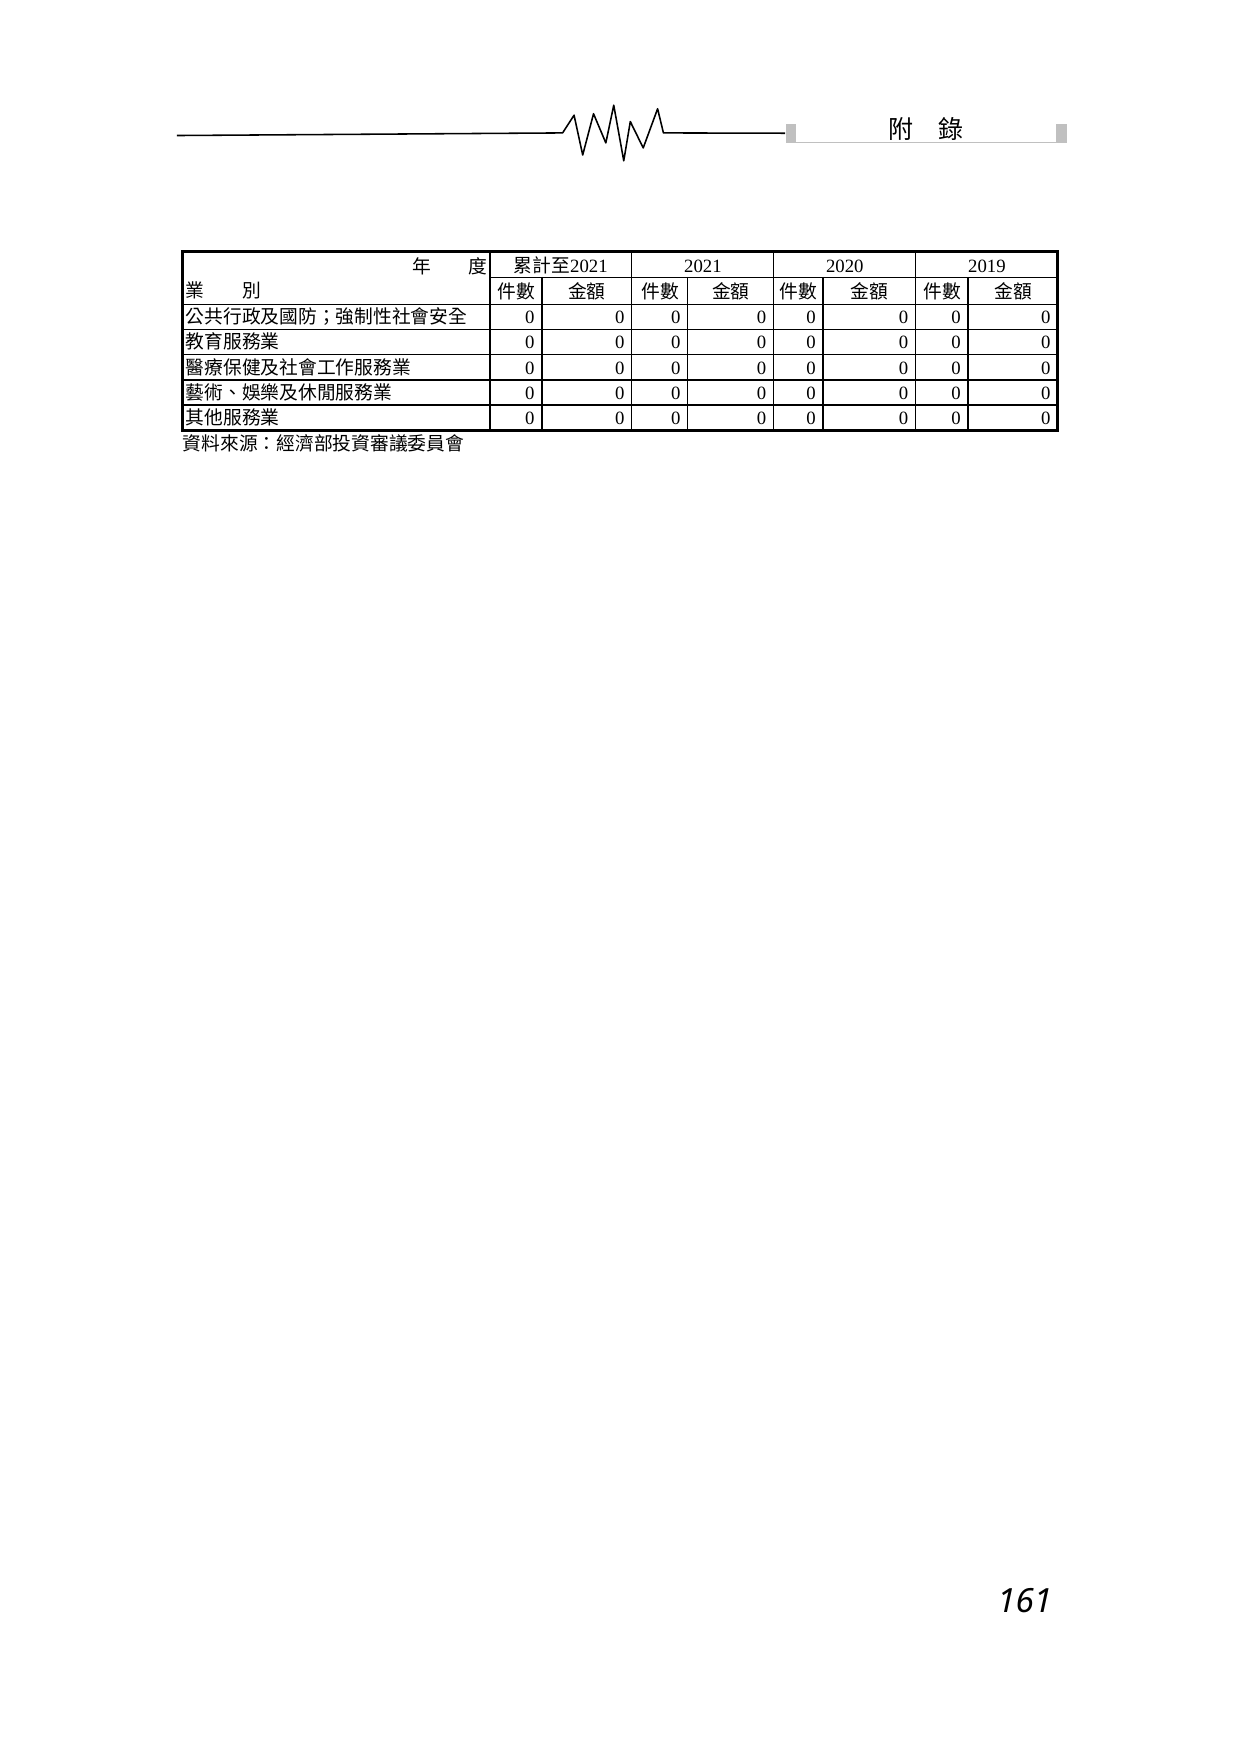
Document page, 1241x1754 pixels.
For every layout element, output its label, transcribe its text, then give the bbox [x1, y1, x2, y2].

table_header 累計至2021 [491, 253, 631, 277]
table_cell 其他服務業 [184, 406, 489, 429]
table_cell 教育服務業 [184, 330, 489, 354]
table_cell 0 [916, 305, 967, 329]
table_cell 0 [969, 381, 1056, 404]
table_cell 0 [543, 330, 631, 354]
table_cell 藝術、娛樂及休閒服務業 [184, 381, 489, 404]
table_cell 醫療保健及社會工作服務業 [184, 355, 489, 379]
table_cell 0 [632, 330, 687, 354]
table_cell 金額 [824, 278, 915, 303]
table_cell 0 [688, 406, 773, 429]
table_cell 0 [543, 305, 631, 329]
table_header 年 度 業 別 [184, 253, 489, 303]
table_cell 0 [824, 305, 915, 329]
table_cell 0 [824, 355, 915, 379]
table_cell 0 [916, 381, 967, 404]
table_cell 0 [688, 355, 773, 379]
table_cell 0 [969, 305, 1056, 329]
text 資料來源：經濟部投資審議委員會 [183, 432, 1058, 455]
table_cell 件數 [632, 278, 687, 303]
table_cell 金額 [543, 278, 631, 303]
table_cell 0 [632, 305, 687, 329]
table_cell 0 [824, 381, 915, 404]
table_cell 0 [969, 406, 1056, 429]
table_cell 公共行政及國防；強制性社會安全 [184, 305, 489, 329]
table_cell 0 [774, 355, 822, 379]
table_cell 0 [916, 355, 967, 379]
table_cell 0 [543, 381, 631, 404]
table_cell 0 [774, 330, 822, 354]
table_cell 件數 [774, 278, 822, 303]
table_cell 0 [491, 355, 541, 379]
table_cell 0 [632, 355, 687, 379]
table_cell 0 [916, 330, 967, 354]
table_cell 0 [632, 406, 687, 429]
table_cell 件數 [916, 278, 967, 303]
table_cell 0 [774, 406, 822, 429]
table_cell 0 [543, 355, 631, 379]
table_cell 件數 [491, 278, 541, 303]
table_cell 0 [969, 330, 1056, 354]
table_cell 0 [491, 406, 541, 429]
table_cell 0 [774, 381, 822, 404]
table_cell 0 [491, 381, 541, 404]
table_cell 0 [969, 355, 1056, 379]
table_header 2019 [916, 253, 1056, 277]
table_cell 0 [688, 330, 773, 354]
table_cell 0 [774, 305, 822, 329]
table_header 2020 [774, 253, 915, 277]
table_cell 0 [491, 305, 541, 329]
table_cell 0 [688, 305, 773, 329]
table_header 2021 [632, 253, 773, 277]
table_cell 0 [824, 330, 915, 354]
table_cell 0 [688, 381, 773, 404]
table_cell 金額 [969, 278, 1056, 303]
table_cell 0 [916, 406, 967, 429]
table_cell 0 [824, 406, 915, 429]
table_cell 0 [543, 406, 631, 429]
table_cell 0 [491, 330, 541, 354]
table_cell 0 [632, 381, 687, 404]
table_cell 金額 [688, 278, 773, 303]
